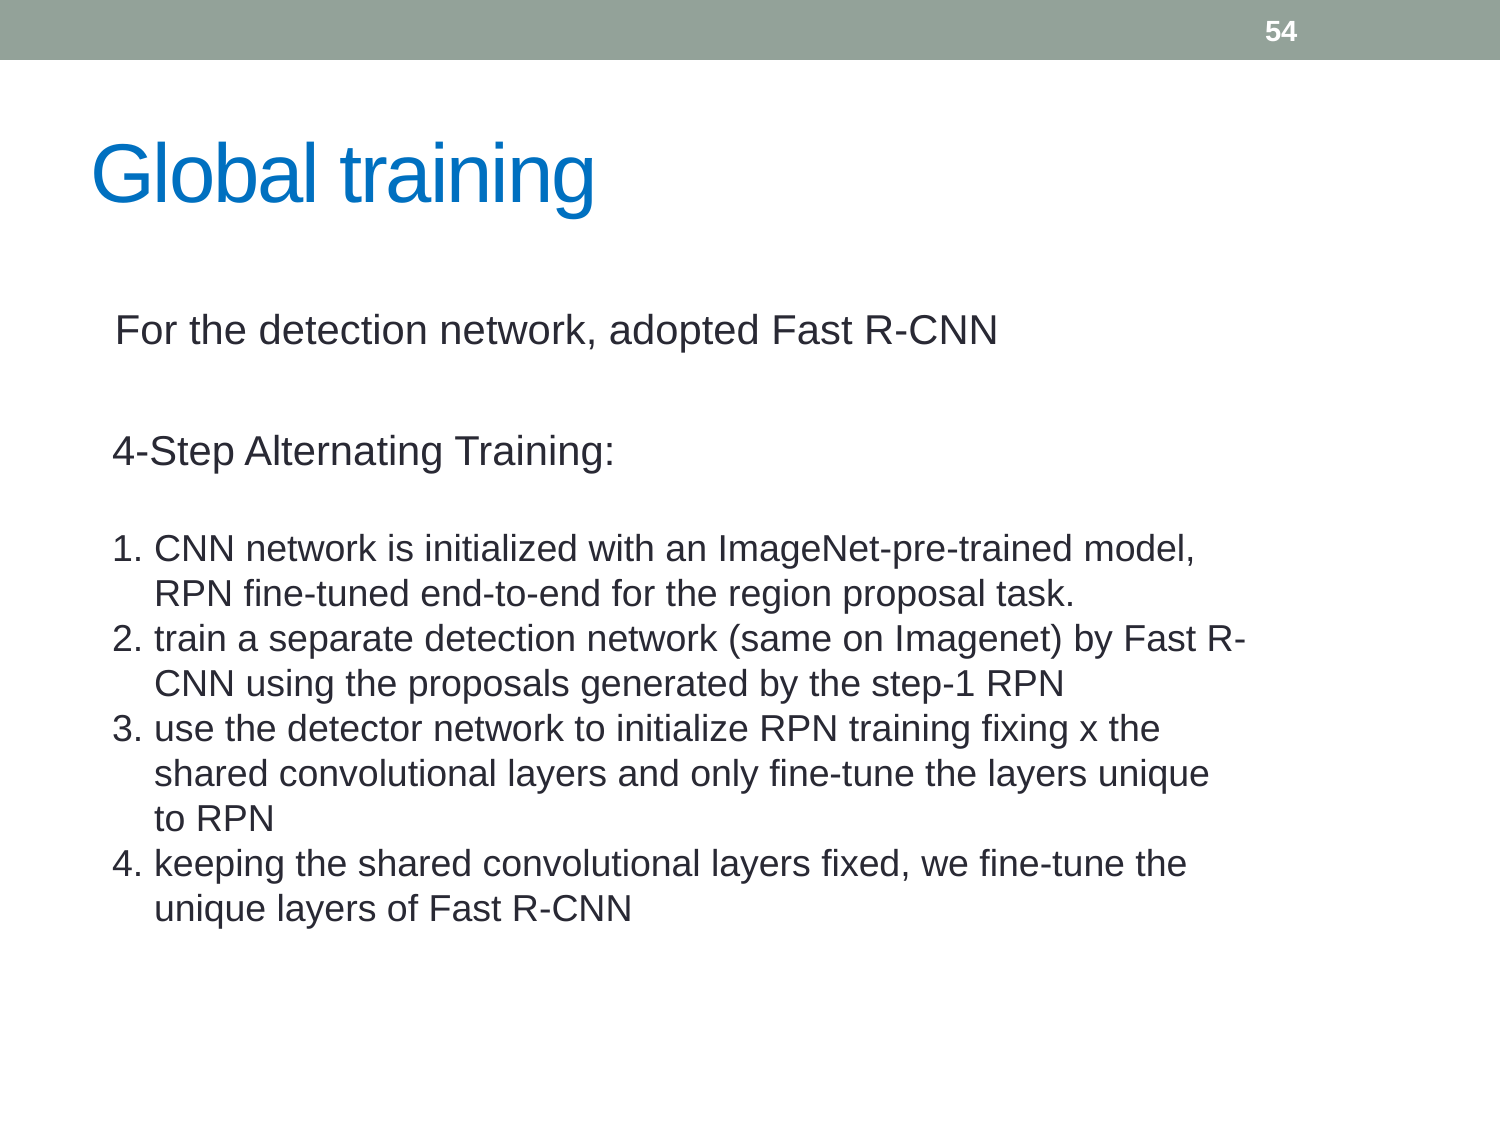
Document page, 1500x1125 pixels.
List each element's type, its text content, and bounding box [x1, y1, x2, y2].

text_box 4-Step Alternating Training: CNN network is initialized with an ImageNet-pre-trained model, RPN fine-tuned end-to-end for the region proposal task. train a separate detection network (same on Imagenet) by Fast R-CNN using the proposals generated by the step-1 RPN use the detector network to initialize RPN training fixing x the shared convolutional layers and only fine-tune the layers unique to RPN keeping the shared convolutional layers fixed, we fine-tune the unique layers of Fast R-CNN [97, 416, 1262, 937]
text_box For the detection network, adopted Fast R-CNN [100, 295, 1015, 361]
slide_number [1250, 3, 1425, 57]
title Global training [75, 87, 1425, 250]
